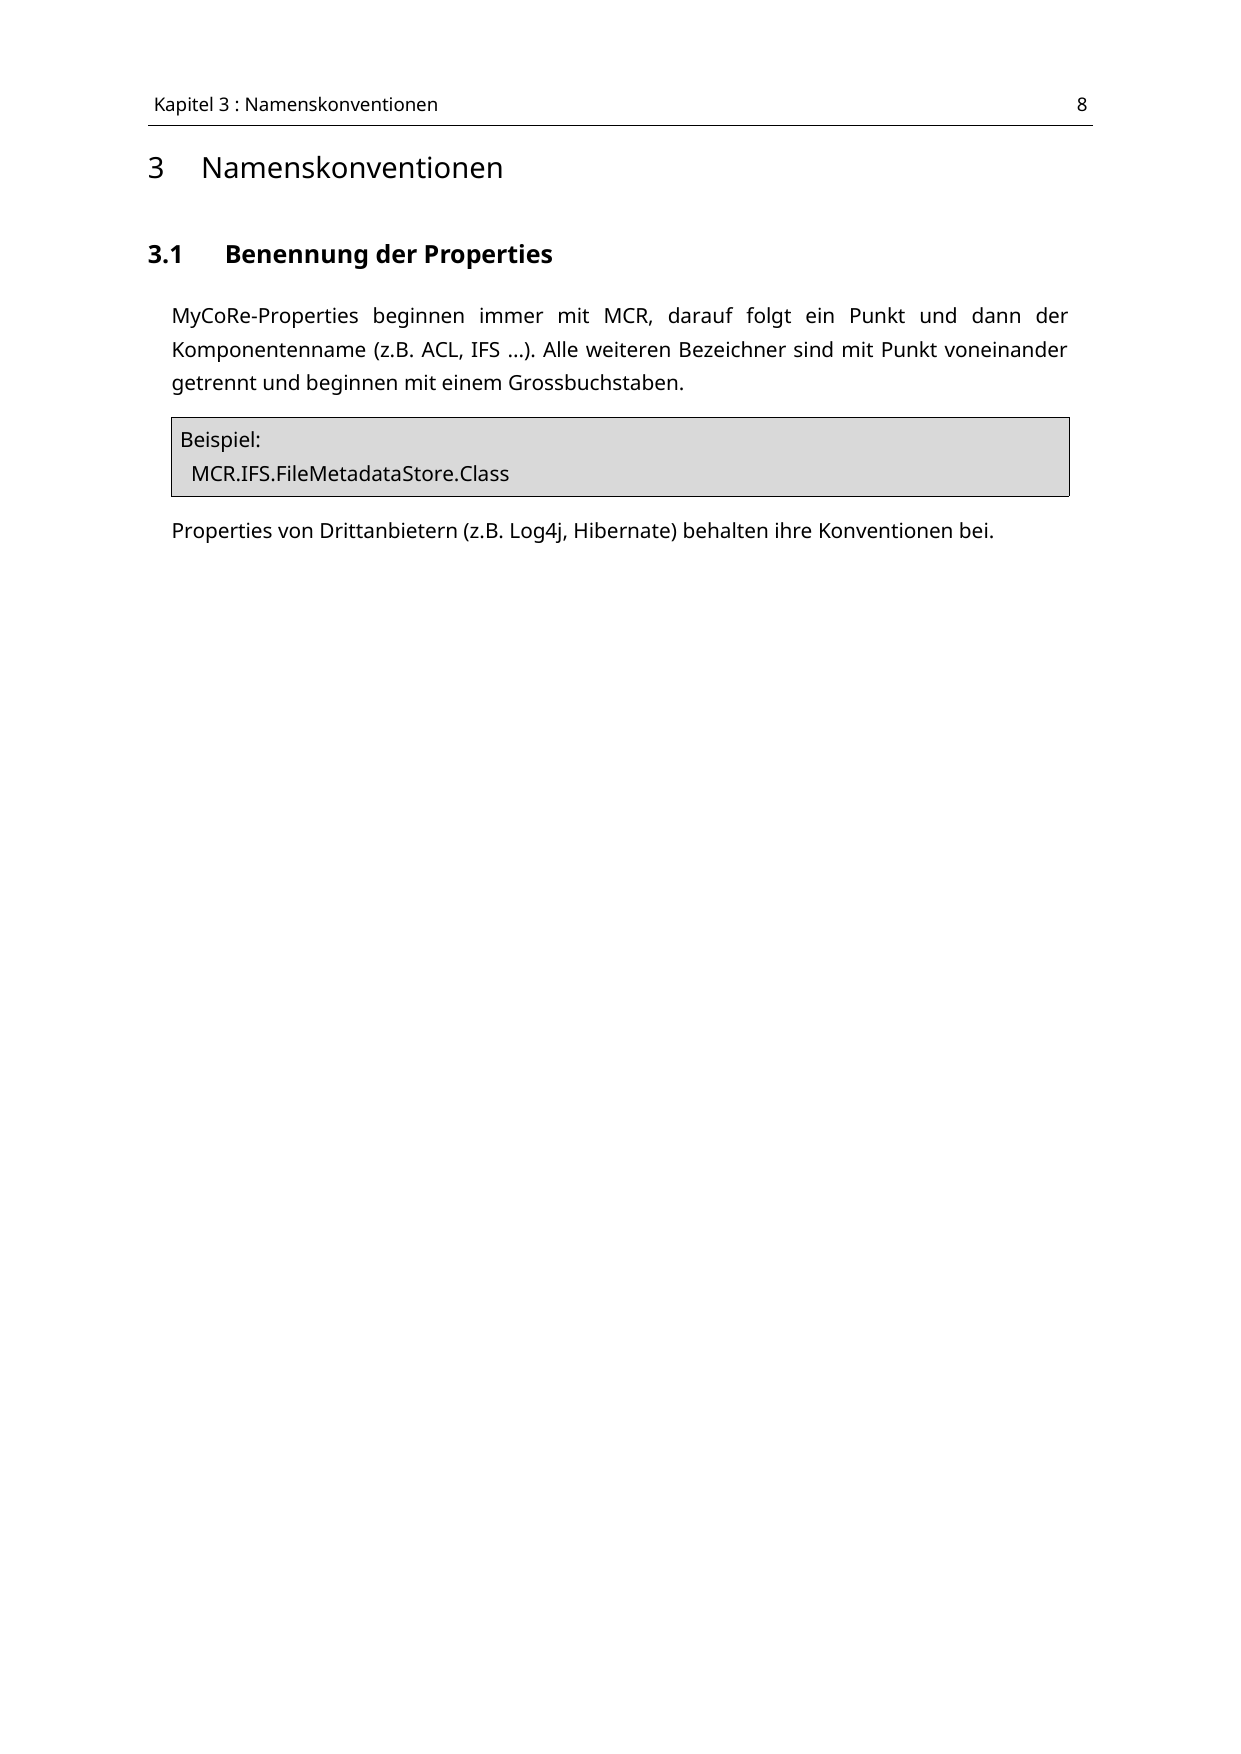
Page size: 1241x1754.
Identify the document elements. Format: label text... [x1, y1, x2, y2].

subtitle Benennung der Properties [148, 237, 1092, 271]
text MyCoRe-Properties beginnen immer mit MCR, darauf folgt ein Punkt und dann der Komponentenname (z.B. ACL, IFS ...). Alle weiteren Bezeichner sind mit Punkt voneinander getrennt und beginnen mit einem Grossbuchstaben. [171, 301, 1069, 397]
text Beispiel: MCR.IFS.FileMetadataStore.Class [172, 418, 1069, 496]
text Properties von Drittanbietern (z.B. Log4j, Hibernate) behalten ihre Konventionen bei. [171, 516, 1069, 544]
subtitle Namenskonventionen [148, 148, 1092, 187]
